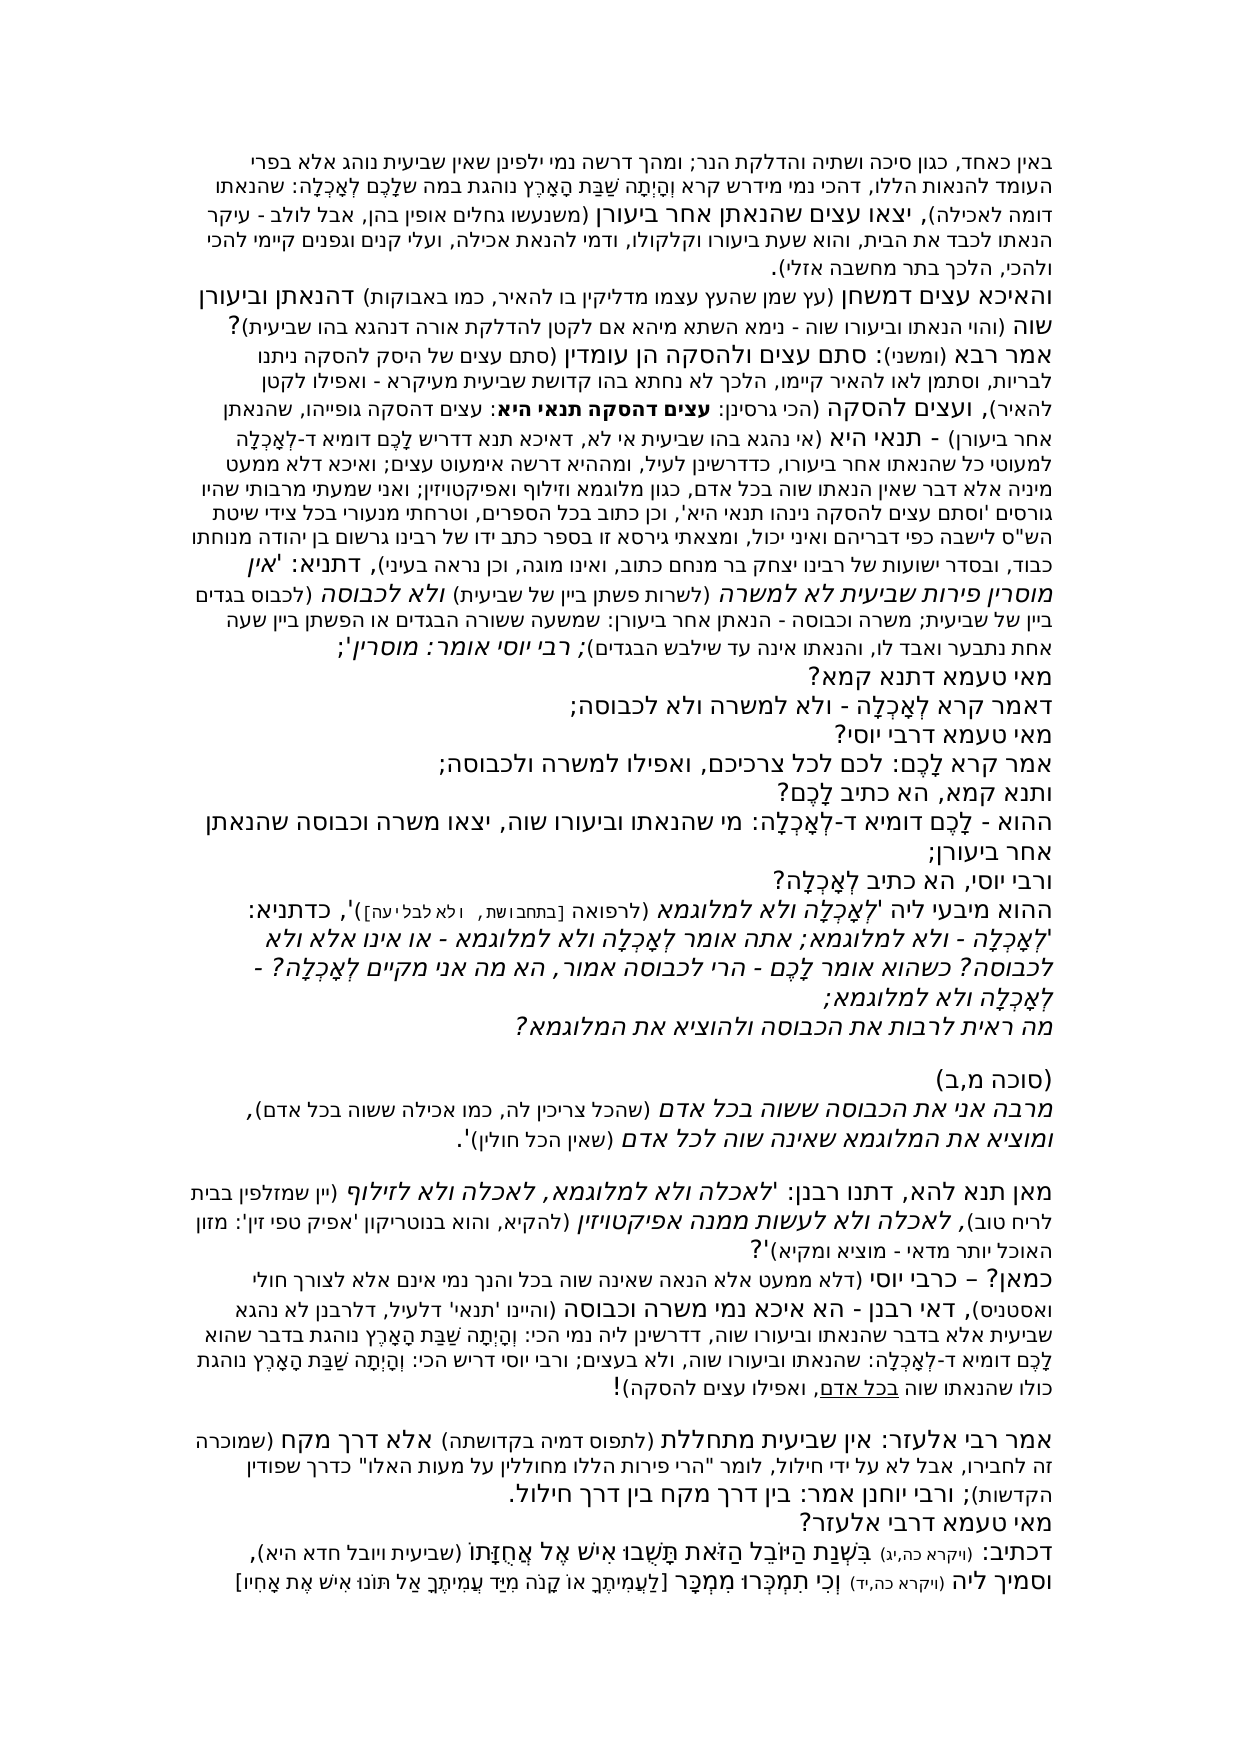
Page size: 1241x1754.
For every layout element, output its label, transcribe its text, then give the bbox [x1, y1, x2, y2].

text (סוכה מ,ב) מרבה אני את הכבוסה ששוה בכל אדם (שהכל צריכין לה, כמו אכילה ששוה בכל אדם), ומוציא את המלוגמא שאינה שוה לכל אדם (שאין הכל חולין)'. [187, 1065, 1053, 1153]
text מה ראית לרבות את הכבוסה ולהוציא את המלוגמא? [187, 1012, 1053, 1041]
text אמר קרא לָכֶם: לכם לכל צרכיכם, ואפילו למשרה ולכבוסה; [187, 749, 1053, 778]
text באין כאחד, כגון סיכה ושתיה והדלקת הנר; ומהך דרשה נמי ילפינן שאין שביעית נוהג אלא בפרי העומד להנאות הללו, דהכי נמי מידרש קרא וְהָיְתָה שַׁבַּת הָאָרֶץ נוהגת במה שלָכֶם לְאָכְלָה: שהנאתו דומה לאכילה), יצאו עצים שהנאתן אחר ביעורן (משנעשו גחלים אופין בהן, אבל לולב - עיקר הנאתו לכבד את הבית, והוא שעת ביעורו וקלקולו, ודמי להנאת אכילה, ועלי קנים וגפנים קיימי להכי ולהכי, הלכך בתר מחשבה אזלי). [187, 150, 1053, 282]
text דאמר קרא לְאָכְלָה - ולא למשרה ולא לכבוסה; [187, 691, 1053, 720]
text מאי טעמא דתנא קמא? [187, 662, 1053, 691]
text מאי טעמא דרבי אלעזר? [187, 1508, 1053, 1537]
text ורבי יוסי, הא כתיב לְאָכְלָה? [187, 866, 1053, 895]
text דכתיב: (ויקרא כה,יג) בִּשְׁנַת הַיּוֹבֵל הַזֹּאת תָּשֻׁבוּ אִישׁ אֶל אֲחֻזָּתוֹ (שביעית ויובל חדא היא), וסמיך ליה (ויקרא כה,יד) וְכִי תִמְכְּרוּ מִמְכָּר [לַעֲמִיתֶךָ אוֹ קָנֹה מִיַּד עֲמִיתֶךָ אַל תּוֹנוּ אִישׁ אֶת אָחִיו] [187, 1537, 1053, 1596]
text מאי טעמא דרבי יוסי? [187, 720, 1053, 749]
text ותנא קמא, הא כתיב לָכֶם? [187, 778, 1053, 808]
text כמאן? – כרבי יוסי (דלא ממעט אלא הנאה שאינה שוה בכל והנך נמי אינם אלא לצורך חולי ואסטניס), דאי רבנן - הא איכא נמי משרה וכבוסה (והיינו 'תנאי' דלעיל, דלרבנן לא נהגא שביעית אלא בדבר שהנאתו וביעורו שוה, דדרשינן ליה נמי הכי: וְהָיְתָה שַׁבַּת הָאָרֶץ נוהגת בדבר שהוא לָכֶם דומיא ד-לְאָכְלָה: שהנאתו וביעורו שוה, ולא בעצים; ורבי יוסי דריש הכי: וְהָיְתָה שַׁבַּת הָאָרֶץ נוהגת כולו שהנאתו שוה בכל אדם, ואפילו עצים להסקה)! [187, 1265, 1053, 1401]
text ההוא - לָכֶם דומיא ד-לְאָכְלָה: מי שהנאתו וביעורו שוה, יצאו משרה וכבוסה שהנאתן אחר ביעורן; [187, 808, 1053, 866]
text 'לְאָכְלָה - ולא למלוגמא; אתה אומר לְאָכְלָה ולא למלוגמא - או אינו אלא ולא לכבוסה? כשהוא אומר לָכֶם - הרי לכבוסה אמור, הא מה אני מקיים לְאָכְלָה? - לְאָכְלָה ולא למלוגמא; [187, 924, 1053, 1012]
text והאיכא עצים דמשחן (עץ שמן שהעץ עצמו מדליקין בו להאיר, כמו באבוקות) דהנאתן וביעורן שוה (והוי הנאתו וביעורו שוה - נימא השתא מיהא אם לקטן להדלקת אורה דנהגא בהו שביעית)? [187, 282, 1053, 340]
text אמר רבי אלעזר: אין שביעית מתחללת (לתפוס דמיה בקדושתה) אלא דרך מקח (שמוכרה זה לחבירו, אבל לא על ידי חילול, לומר "הרי פירות הללו מחוללין על מעות האלו" כדרך שפודין הקדשות); ורבי יוחנן אמר: בין דרך מקח בין דרך חילול. [187, 1425, 1053, 1508]
text ההוא מיבעי ליה 'לְאָכְלָה ולא למלוגמא (לרפואה [בתחבושת, ולא לבליעה])', כדתניא: [187, 895, 1053, 924]
text מאן תנא להא, דתנו רבנן: 'לאכלה ולא למלוגמא, לאכלה ולא לזילוף (יין שמזלפין בבית לריח טוב), לאכלה ולא לעשות ממנה אפיקטויזין (להקיא, והוא בנוטריקון 'אפיק טפי זין': מזון האוכל יותר מדאי - מוציא ומקיא)'? [187, 1177, 1053, 1265]
text אמר רבא (ומשני): סתם עצים ולהסקה הן עומדין (סתם עצים של היסק להסקה ניתנו לבריות, וסתמן לאו להאיר קיימו, הלכך לא נחתא בהו קדושת שביעית מעיקרא - ואפילו לקטן להאיר), ועצים להסקה (הכי גרסינן: עצים דהסקה תנאי היא: עצים דהסקה גופייהו, שהנאתן אחר ביעורן) - תנאי היא (אי נהגא בהו שביעית אי לא, דאיכא תנא דדריש לָכֶם דומיא ד-לְאָכְלָה למעוטי כל שהנאתו אחר ביעורו, כדדרשינן לעיל, ומההיא דרשה אימעוט עצים; ואיכא דלא ממעט מיניה אלא דבר שאין הנאתו שוה בכל אדם, כגון מלוגמא וזילוף ואפיקטויזין; ואני שמעתי מרבותי שהיו גורסים 'וסתם עצים להסקה נינהו תנאי היא', וכן כתוב בכל הספרים, וטרחתי מנעורי בכל צידי שיטת הש"ס לישבה כפי דבריהם ואיני יכול, ומצאתי גירסא זו בספר כתב ידו של רבינו גרשום בן יהודה מנוחתו כבוד, ובסדר ישועות של רבינו יצחק בר מנחם כתוב, ואינו מוגה, וכן נראה בעיני), דתניא: 'אין מוסרין פירות שביעית לא למשרה (לשרות פשתן ביין של שביעית) ולא לכבוסה (לכבוס בגדים ביין של שביעית; משרה וכבוסה - הנאתן אחר ביעורן: שמשעה ששורה הבגדים או הפשתן ביין שעה אחת נתבער ואבד לו, והנאתו אינה עד שילבש הבגדים); רבי יוסי אומר: מוסרין'; [187, 340, 1053, 662]
